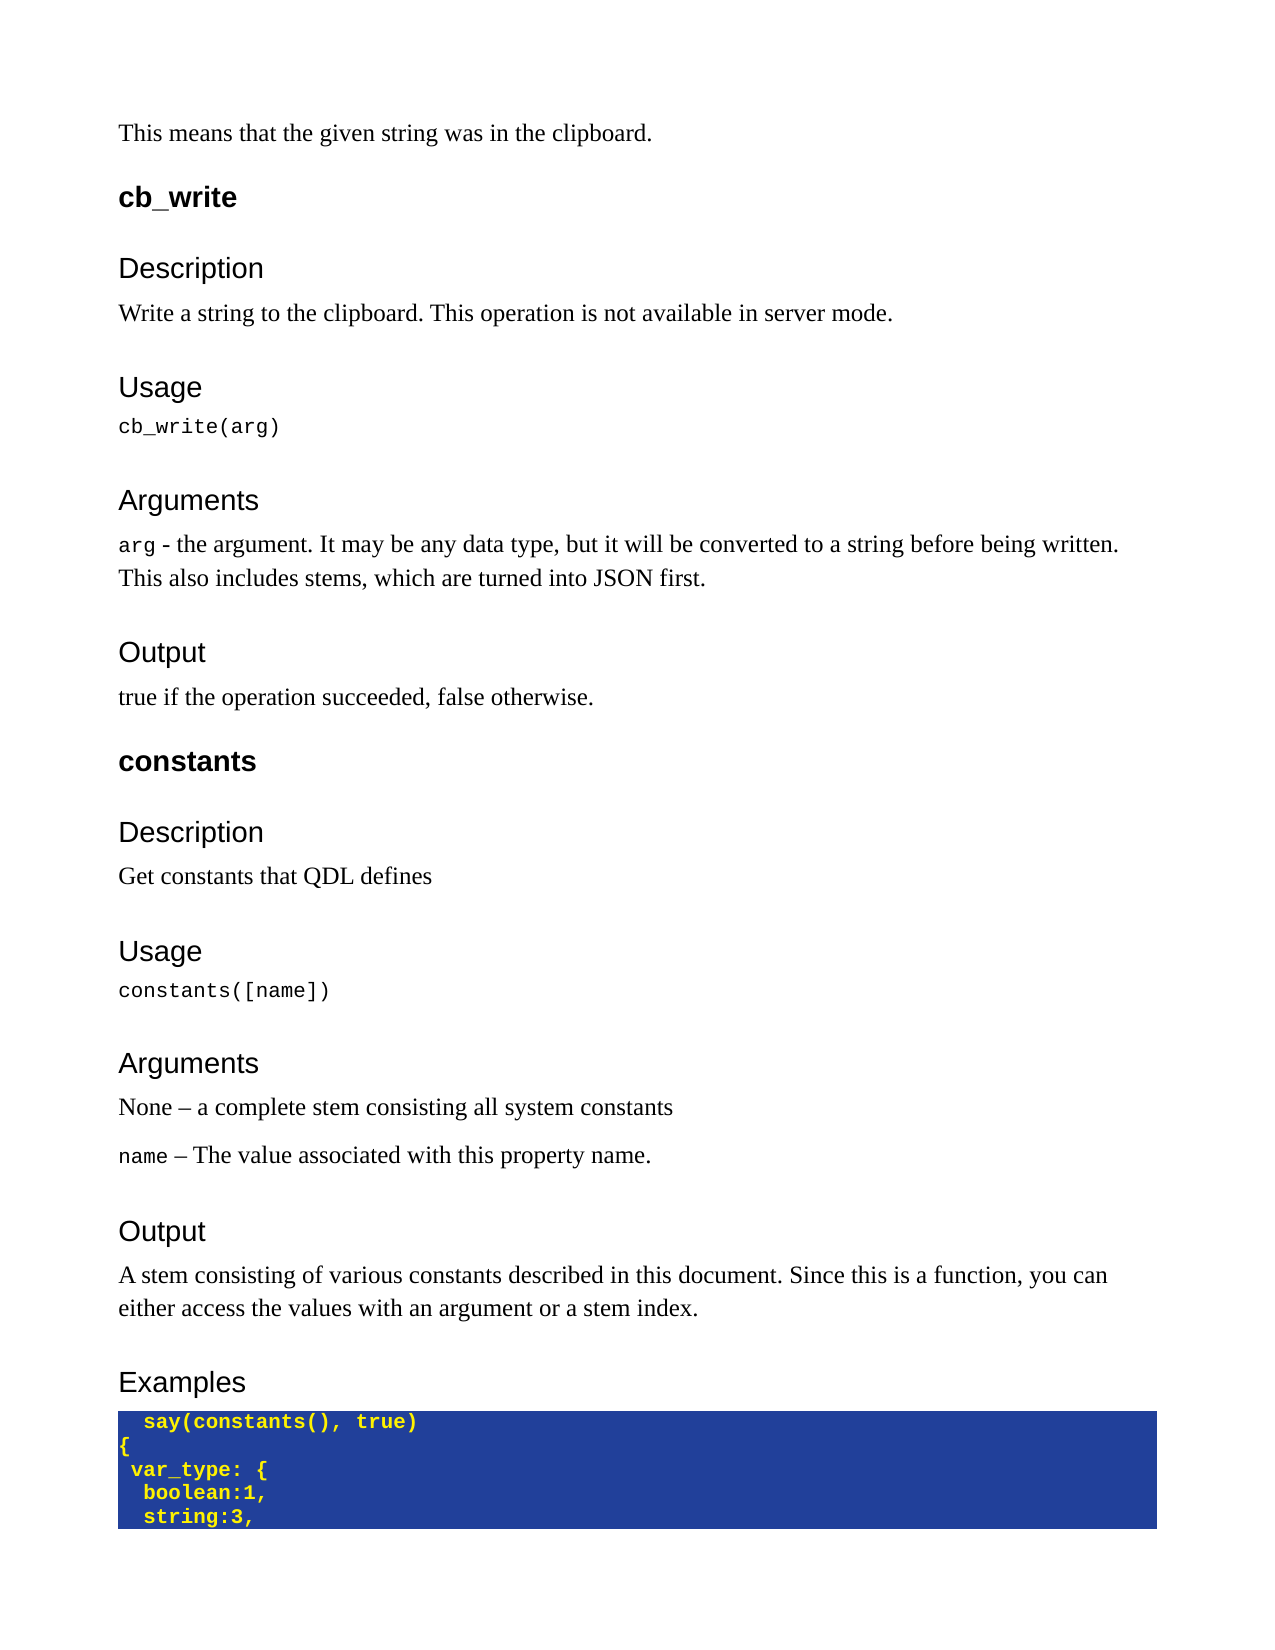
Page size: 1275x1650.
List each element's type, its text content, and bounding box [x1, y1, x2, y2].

text None – a complete stem consisting all system constants [118, 1092, 1157, 1121]
text constants([name]) [118, 980, 1157, 1003]
subtitle Examples [118, 1365, 1157, 1399]
text This means that the given string was in the clipboard. [118, 118, 1157, 147]
subtitle Arguments [118, 1046, 1157, 1080]
text arg - the argument. It may be any data type, but it will be converted to a string before being written. This also includes stems, which are turned into JSON first. [118, 529, 1157, 592]
text Get constants that QDL defines [118, 861, 1157, 890]
subtitle Output [118, 1214, 1157, 1247]
subtitle Usage [118, 934, 1157, 967]
subtitle Usage [118, 370, 1157, 404]
text A stem consisting of various constants described in this document. Since this is a function, you can either access the values with an argument or a stem index. [118, 1260, 1157, 1321]
text cb_write(arg) [118, 416, 1157, 440]
text true if the operation succeeded, false otherwise. [118, 682, 1157, 710]
text boolean:1, [118, 1482, 1157, 1506]
text say(constants(), true) [118, 1411, 1157, 1435]
subtitle Description [118, 252, 1157, 285]
text string:3, [118, 1506, 1157, 1529]
subtitle Description [118, 815, 1157, 848]
subtitle Arguments [118, 483, 1157, 517]
subtitle Output [118, 636, 1157, 669]
text var_type: { [118, 1459, 1157, 1482]
text { [118, 1435, 1157, 1459]
text name – The value associated with this property name. [118, 1140, 1157, 1170]
text Write a string to the clipboard. This operation is not available in server mode. [118, 298, 1157, 326]
subtitle constants [118, 744, 1157, 777]
subtitle cb_write [118, 180, 1157, 214]
